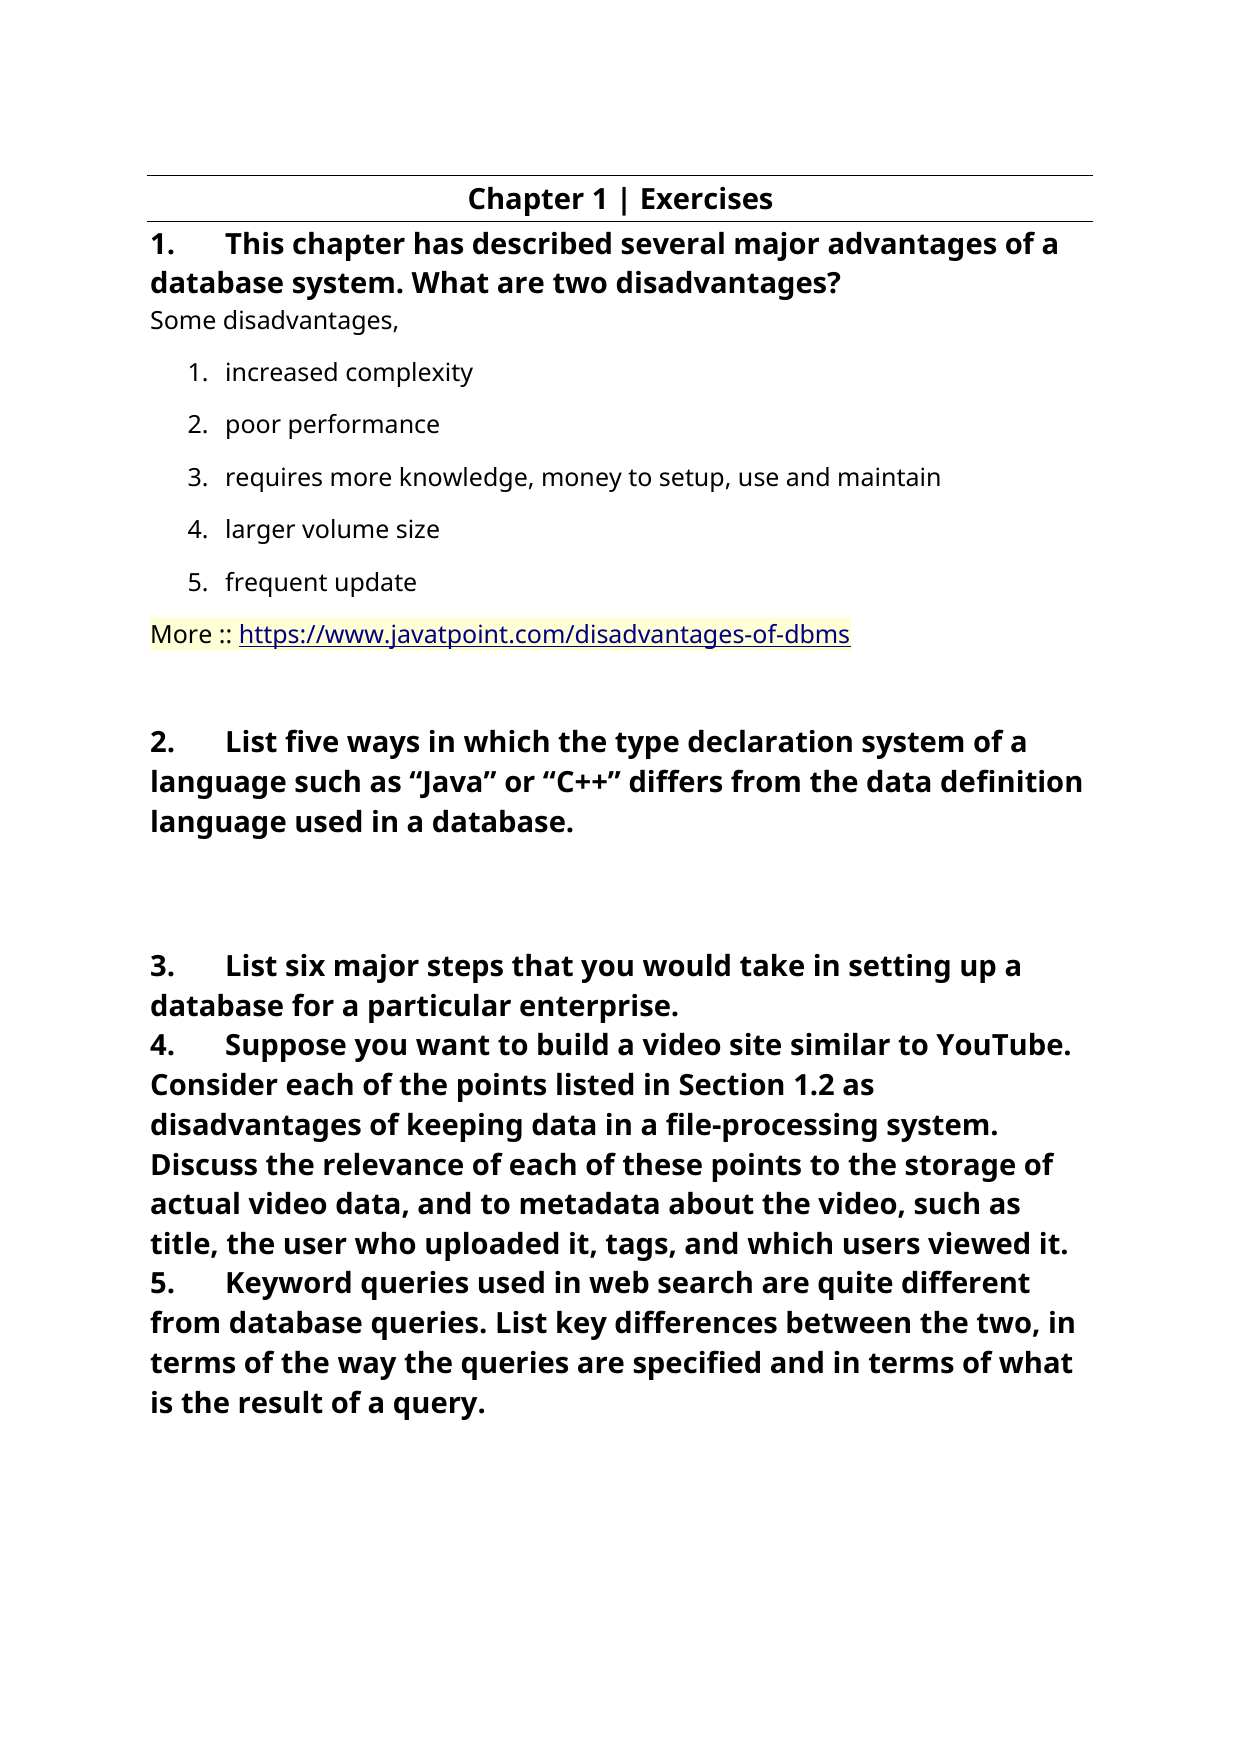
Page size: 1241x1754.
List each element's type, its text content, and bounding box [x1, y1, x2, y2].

subtitle List six major steps that you would take in setting up a database for a particular enterprise. [150, 945, 1091, 1025]
subtitle This chapter has described several major advantages of a database system. What are two disadvantages? [150, 223, 1091, 302]
list requires more knowledge, money to setup, use and maintain [187, 459, 1091, 493]
subtitle Chapter 1 | Exercises [147, 176, 1093, 221]
text Some disadvantages, [150, 302, 1091, 336]
text More :: https://www.javatpoint.com/disadvantages-of-dbms [150, 617, 1091, 651]
subtitle Suppose you want to build a video site similar to YouTube. Consider each of the points listed in Section 1.2 as disadvantages of keeping data in a ﬁle-processing system. Discuss the relevance of each of these points to the storage of actual video data, and to metadata about the video, such as title, the user who uploaded it, tags, and which users viewed it. [150, 1025, 1091, 1263]
list larger volume size [187, 512, 1091, 546]
list increased complexity [187, 355, 1091, 389]
subtitle Keyword queries used in web search are quite diﬀerent from database queries. List key diﬀerences between the two, in terms of the way the queries are speciﬁed and in terms of what is the result of a query. [150, 1263, 1091, 1422]
subtitle List five ways in which the type declaration system of a language such as “Java” or “C++” diﬀers from the data definition language used in a database. [150, 721, 1091, 841]
list poor performance [187, 407, 1091, 441]
list frequent update [187, 564, 1091, 598]
